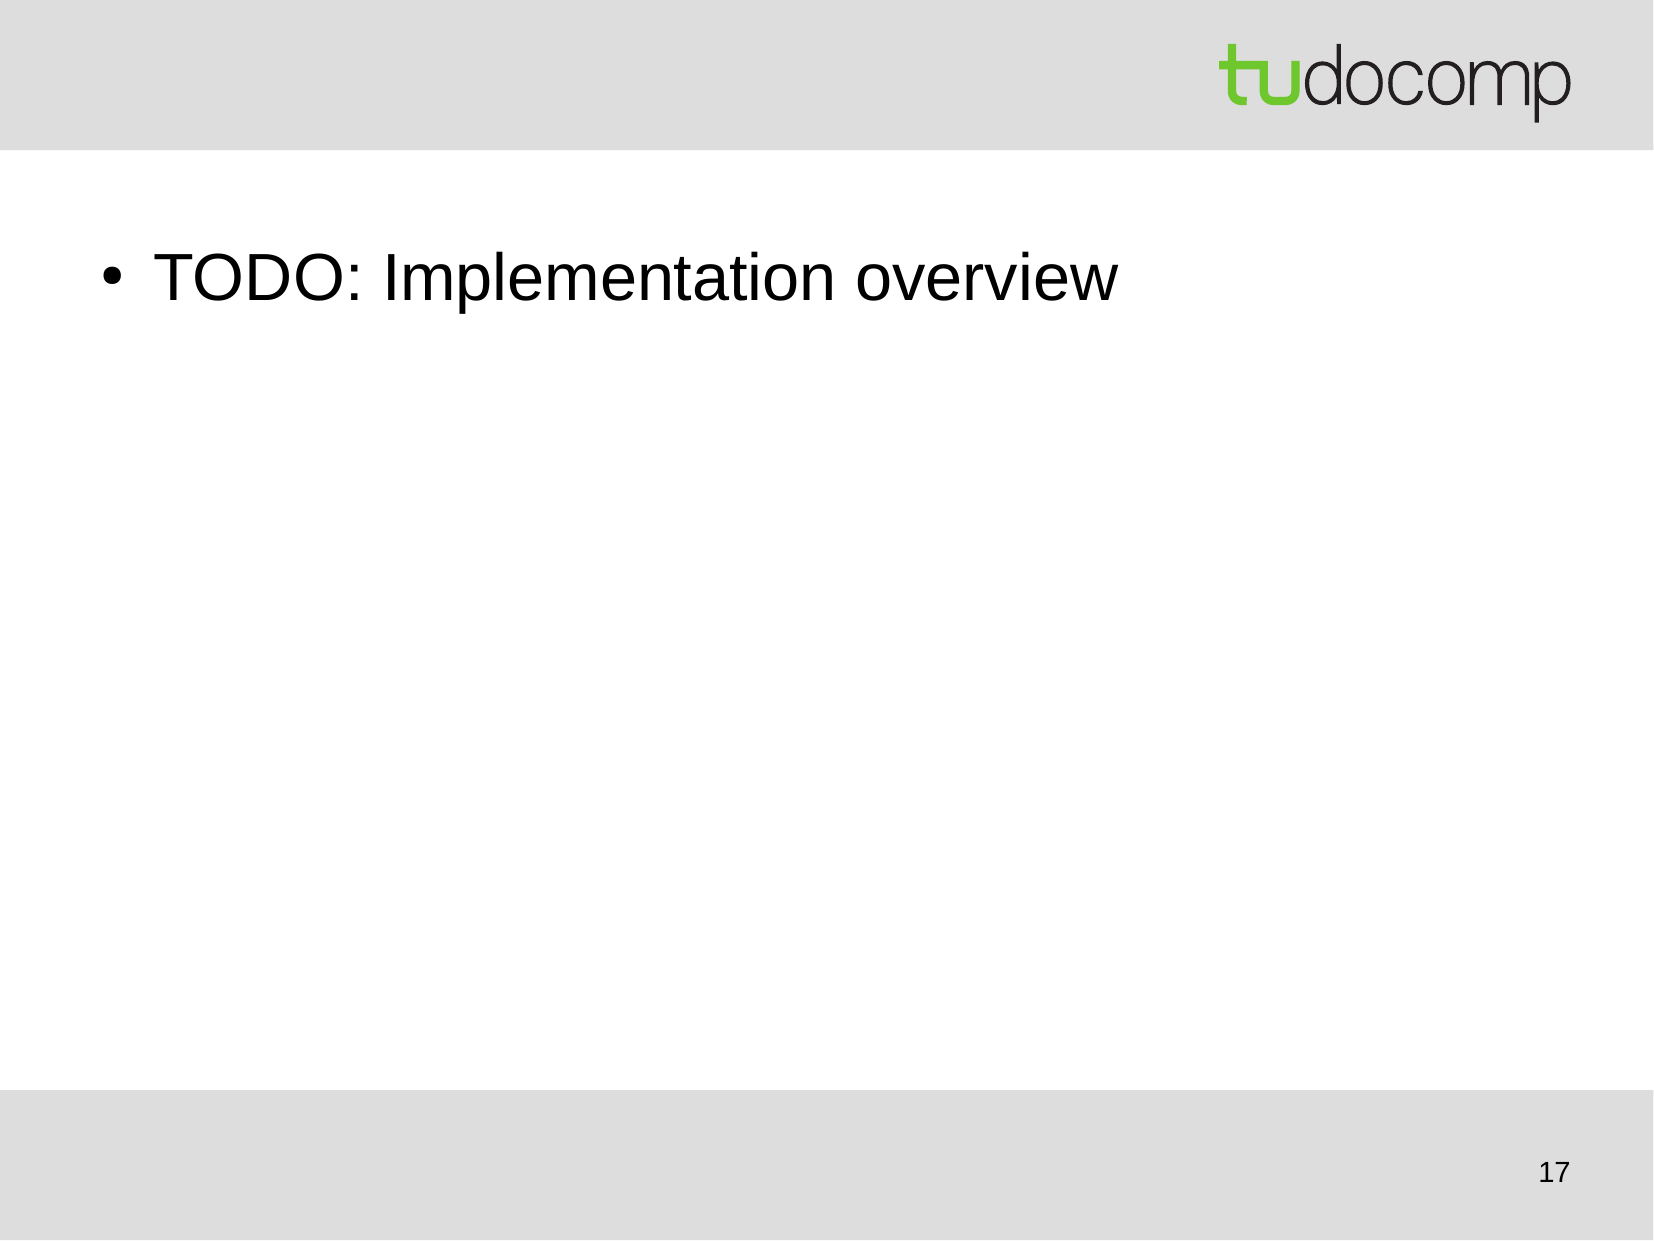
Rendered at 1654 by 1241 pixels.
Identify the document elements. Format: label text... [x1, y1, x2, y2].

list TODO: Implementation overview [82, 240, 1571, 976]
